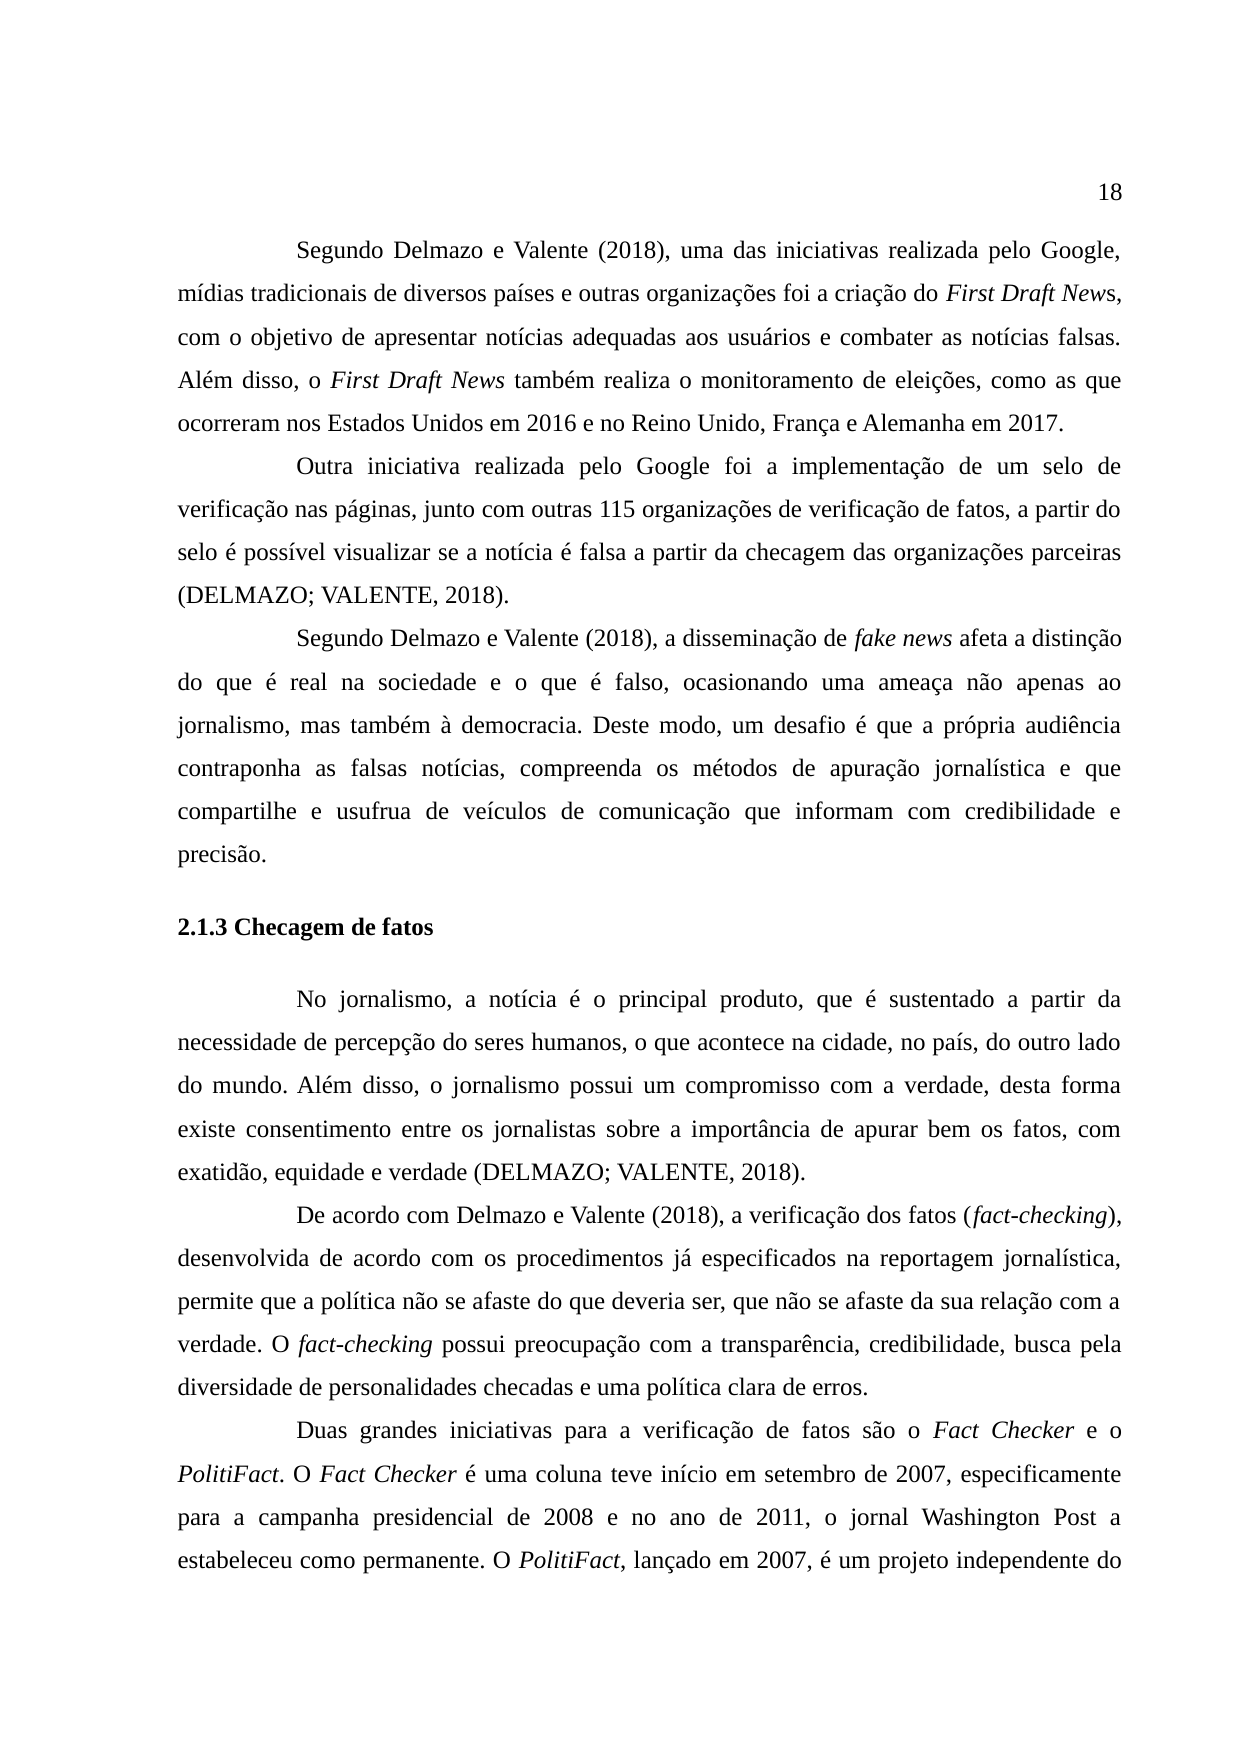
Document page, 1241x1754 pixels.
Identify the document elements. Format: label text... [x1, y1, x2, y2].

text Outra iniciativa realizada pelo Google foi a implementação de um selo de verificação nas páginas, junto com outras 115 organizações de verificação de fatos, a partir do selo é possível visualizar se a notícia é falsa a partir da checagem das organizações parceiras (DELMAZO; VALENTE, 2018). [177, 451, 1122, 609]
text Segundo Delmazo e Valente (2018), uma das iniciativas realizada pelo Google, mídias tradicionais de diversos países e outras organizações foi a criação do First Draft News, com o objetivo de apresentar notícias adequadas aos usuários e combater as notícias falsas. Além disso, o First Draft News também realiza o monitoramento de eleições, como as que ocorreram nos Estados Unidos em 2016 e no Reino Unido, França e Alemanha em 2017. [177, 235, 1122, 437]
subtitle 2.1.3 Checagem de fatos [177, 912, 1122, 941]
text Duas grandes iniciativas para a verificação de fatos são o Fact Checker e o PolitiFact. O Fact Checker é uma coluna teve início em setembro de 2007, especificamente para a campanha presidencial de 2008 e no ano de 2011, o jornal Washington Post a estabeleceu como permanente. O PolitiFact, lançado em 2007, é um projeto independente do [177, 1416, 1122, 1574]
text No jornalismo, a notícia é o principal produto, que é sustentado a partir da necessidade de percepção do seres humanos, o que acontece na cidade, no país, do outro lado do mundo. Além disso, o jornalismo possui um compromisso com a verdade, desta forma existe consentimento entre os jornalistas sobre a importância de apurar bem os fatos, com exatidão, equidade e verdade (DELMAZO; VALENTE, 2018). [177, 984, 1122, 1186]
text De acordo com Delmazo e Valente (2018), a verificação dos fatos (fact-checking), desenvolvida de acordo com os procedimentos já especificados na reportagem jornalística, permite que a política não se afaste do que deveria ser, que não se afaste da sua relação com a verdade. O fact-checking possui preocupação com a transparência, credibilidade, busca pela diversidade de personalidades checadas e uma política clara de erros. [177, 1200, 1122, 1401]
text Segundo Delmazo e Valente (2018), a disseminação de fake news afeta a distinção do que é real na sociedade e o que é falso, ocasionando uma ameaça não apenas ao jornalismo, mas também à democracia. Deste modo, um desafio é que a própria audiência contraponha as falsas notícias, compreenda os métodos de apuração jornalística e que compartilhe e usufrua de veículos de comunicação que informam com credibilidade e precisão. [177, 623, 1122, 868]
